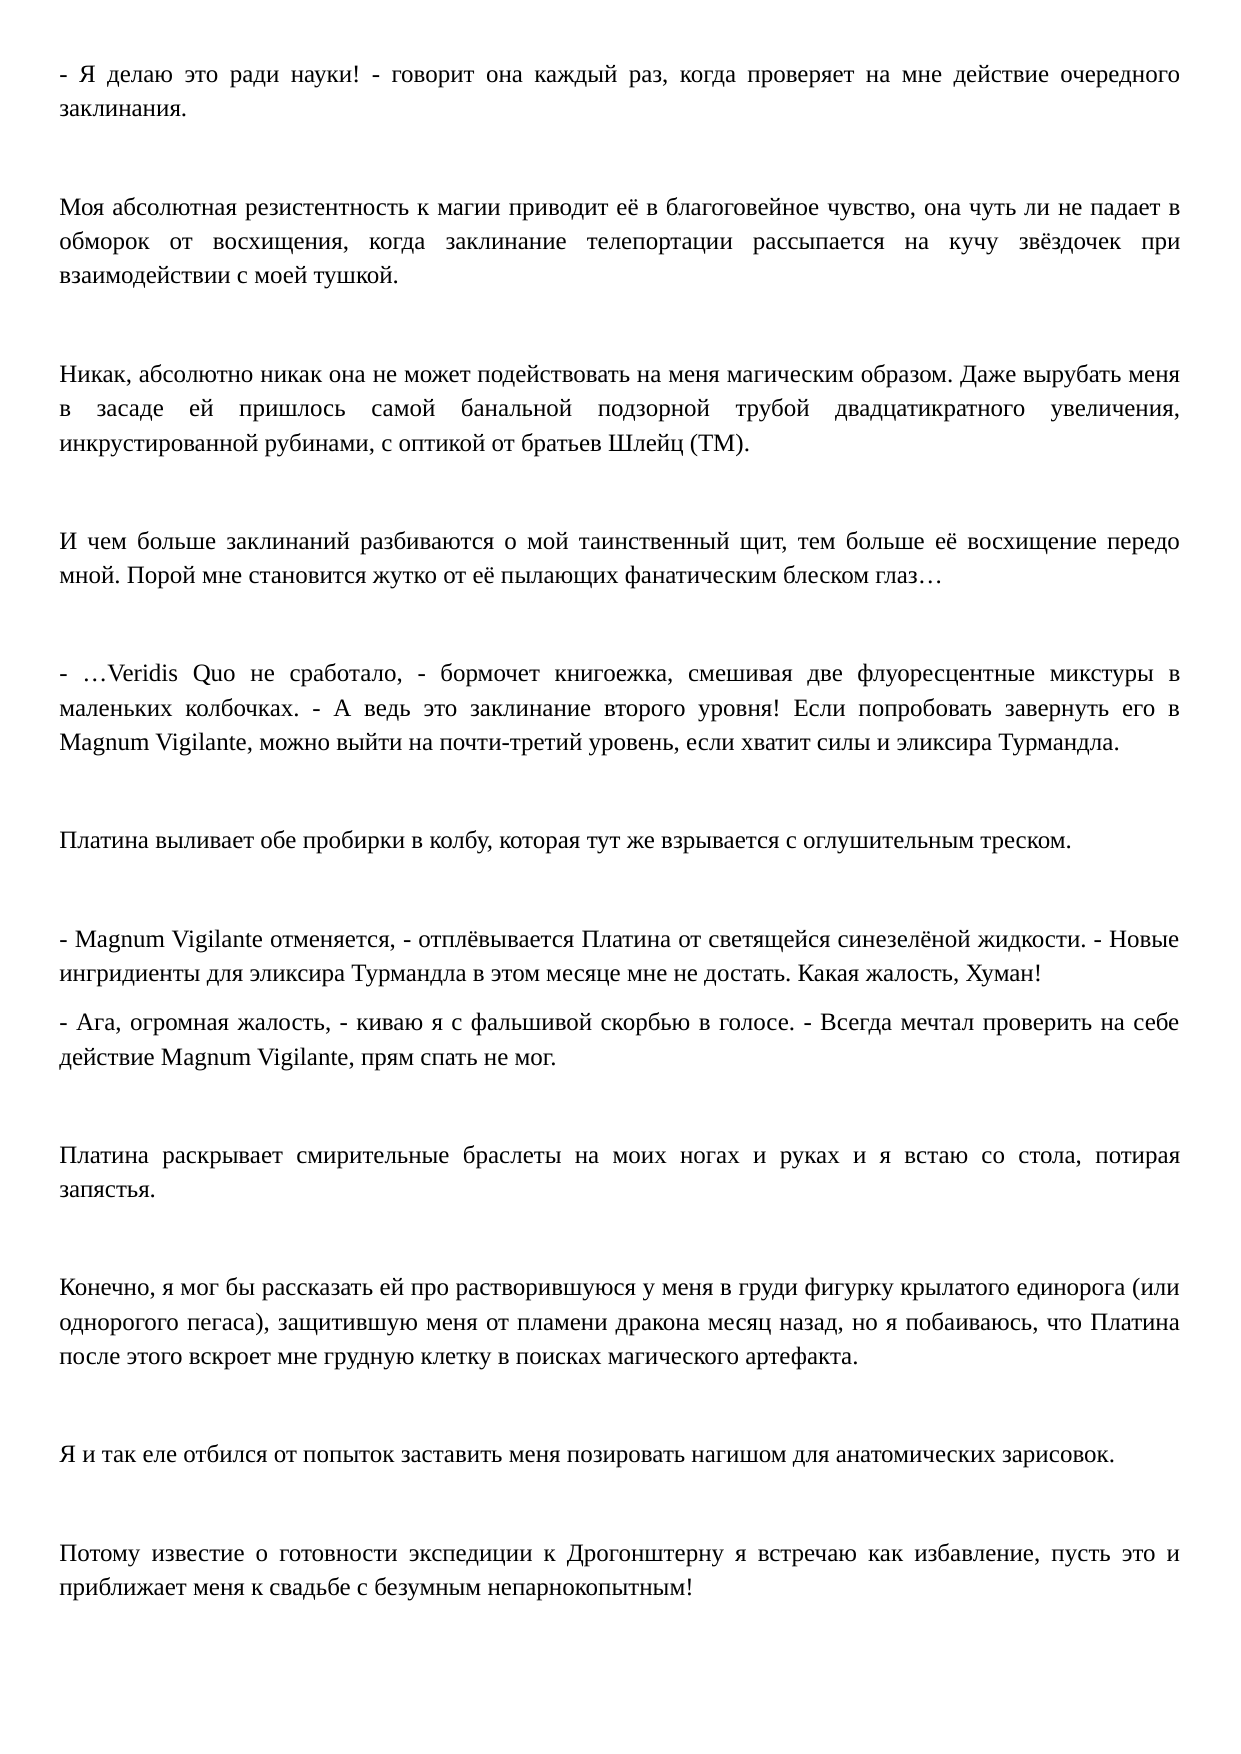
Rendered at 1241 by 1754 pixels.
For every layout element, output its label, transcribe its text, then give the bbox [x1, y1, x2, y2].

text Потому известие о готовности экспедиции к Дрогонштерну я встречаю как избавление, пусть это и приближает меня к свадьбе с безумным непарнокопытным! [59, 1538, 1181, 1601]
text - Magnum Vigilante отменяется, - отплёвывается Платина от светящейся синезелёной жидкости. - Новые ингридиенты для эликсира Турмандла в этом месяце мне не достать. Какая жалость, Хуман! [59, 924, 1181, 987]
text Никак, абсолютно никак она не может подействовать на меня магическим образом. Даже вырубать меня в засаде ей пришлось самой банальной подзорной трубой двадцатикратного увеличения, инкрустированной рубинами, с оптикой от братьев Шлейц (ТМ). [59, 359, 1181, 456]
text - Ага, огромная жалость, - киваю я с фальшивой скорбью в голосе. - Всегда мечтал проверить на себе действие Magnum Vigilante, прям спать не мог. [59, 1007, 1181, 1070]
text - Я делаю это ради науки! - говорит она каждый раз, когда проверяет на мне действие очередного заклинания. [59, 59, 1181, 122]
text Я и так еле отбился от попыток заставить меня позировать нагишом для анатомических зарисовок. [59, 1439, 1181, 1468]
text Моя абсолютная резистентность к магии приводит её в благоговейное чувство, она чуть ли не падает в обморок от восхищения, когда заклинание телепортации рассыпается на кучу звёздочек при взаимодействии с моей тушкой. [59, 192, 1181, 289]
text Платина выливает обе пробирки в колбу, которая тут же взрывается с оглушительным треском. [59, 826, 1181, 854]
text И чем больше заклинаний разбиваются о мой таинственный щит, тем больше её восхищение передо мной. Порой мне становится жутко от её пылающих фанатическим блеском глаз… [59, 526, 1181, 589]
text Конечно, я мог бы рассказать ей про растворившуюся у меня в груди фигурку крылатого единорога (или однорогого пегаса), защитившую меня от пламени дракона месяц назад, но я побаиваюсь, что Платина после этого вскроет мне грудную клетку в поисках магического артефакта. [59, 1272, 1181, 1370]
text - …Veridis Quo не сработало, - бормочет книгоежка, смешивая две флуоресцентные микстуры в маленьких колбочках. - А ведь это заклинание второго уровня! Если попробовать завернуть его в Magnum Vigilante, можно выйти на почти-третий уровень, если хватит силы и эликсира Турмандла. [59, 658, 1181, 756]
text Платина раскрывает смирительные браслеты на моих ногах и руках и я встаю со стола, потирая запястья. [59, 1140, 1181, 1203]
